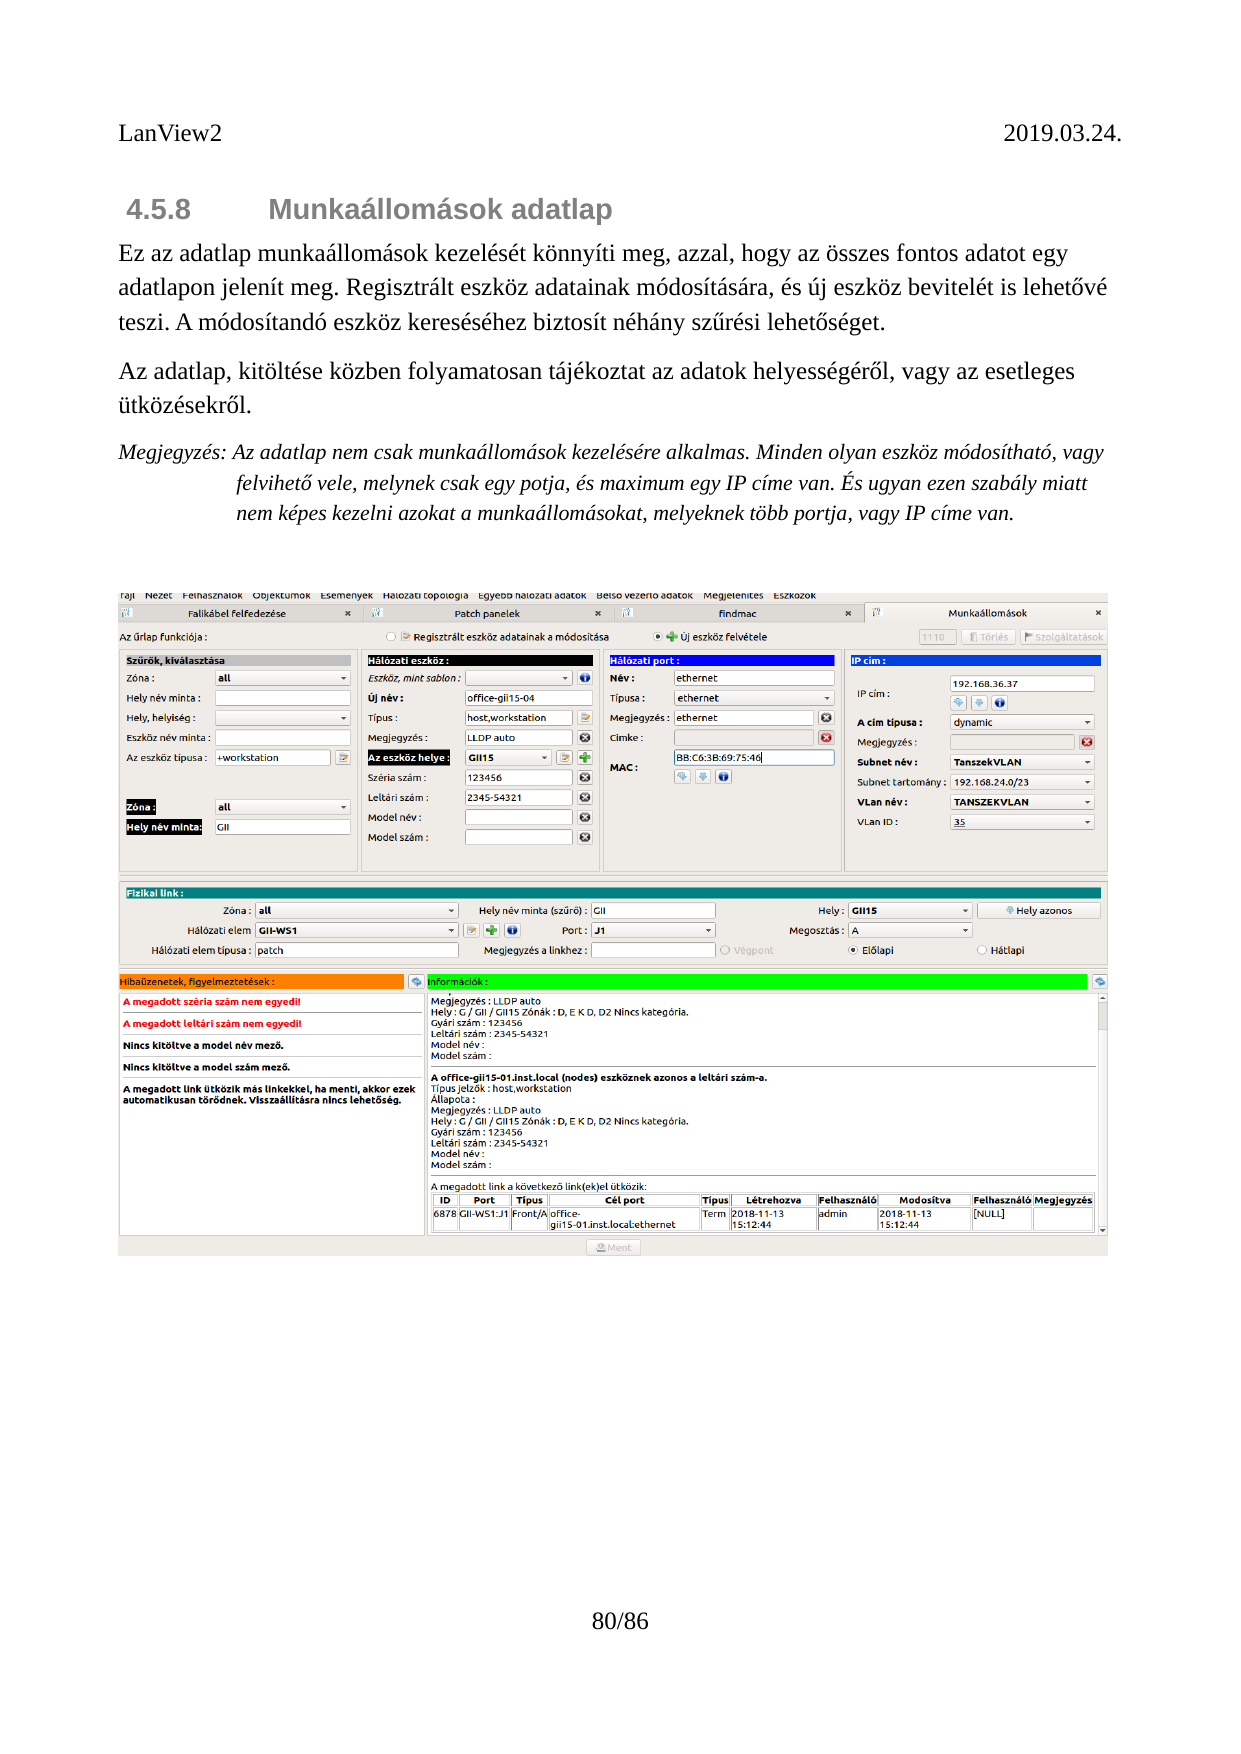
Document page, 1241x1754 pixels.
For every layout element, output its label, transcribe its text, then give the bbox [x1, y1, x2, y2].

text Az adatlap, kitöltése közben folyamatosan tájékoztat az adatok helyességéről, vagy az esetleges ütközésekről. [118, 356, 1122, 419]
text Megjegyzés: Az adatlap nem csak munkaállomások kezelésére alkalmas. Minden olyan eszköz módosítható, vagy felvihető vele, melynek csak egy potja, és maximum egy IP címe van. És ugyan ezen szabály miatt nem képes kezelni azokat a munkaállomásokat, melyeknek több portja, vagy IP címe van. [118, 439, 1122, 525]
picture [118, 593, 1108, 1256]
text Ez az adatlap munkaállomások kezelését könnyíti meg, azzal, hogy az összes fontos adatot egy adatlapon jelenít meg. Regisztrált eszköz adatainak módosítására, és új eszköz bevitelét is lehetővé teszi. A módosítandó eszköz kereséséhez biztosít néhány szűrési lehetőséget. [118, 238, 1122, 335]
subtitle Munkaállomások adatlap [118, 192, 1122, 225]
